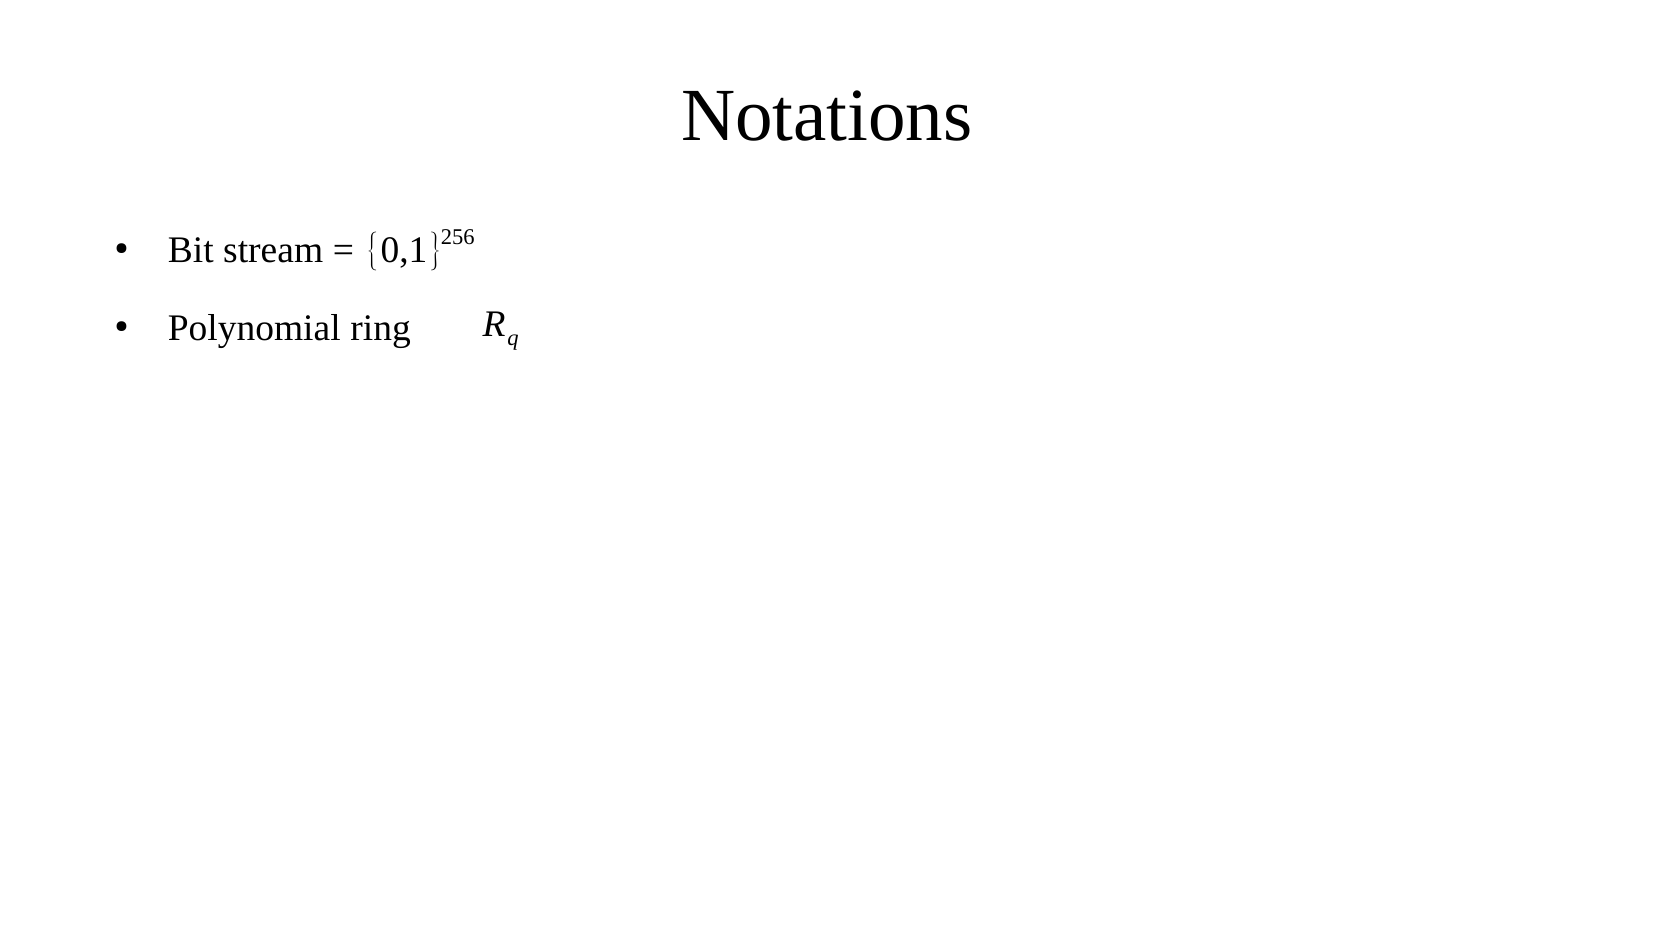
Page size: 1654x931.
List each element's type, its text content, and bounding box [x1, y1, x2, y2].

chart [480, 302, 520, 350]
title Notations [82, 73, 1571, 157]
list Bit stream = Polynomial ring [97, 223, 1586, 763]
chart [366, 223, 476, 274]
